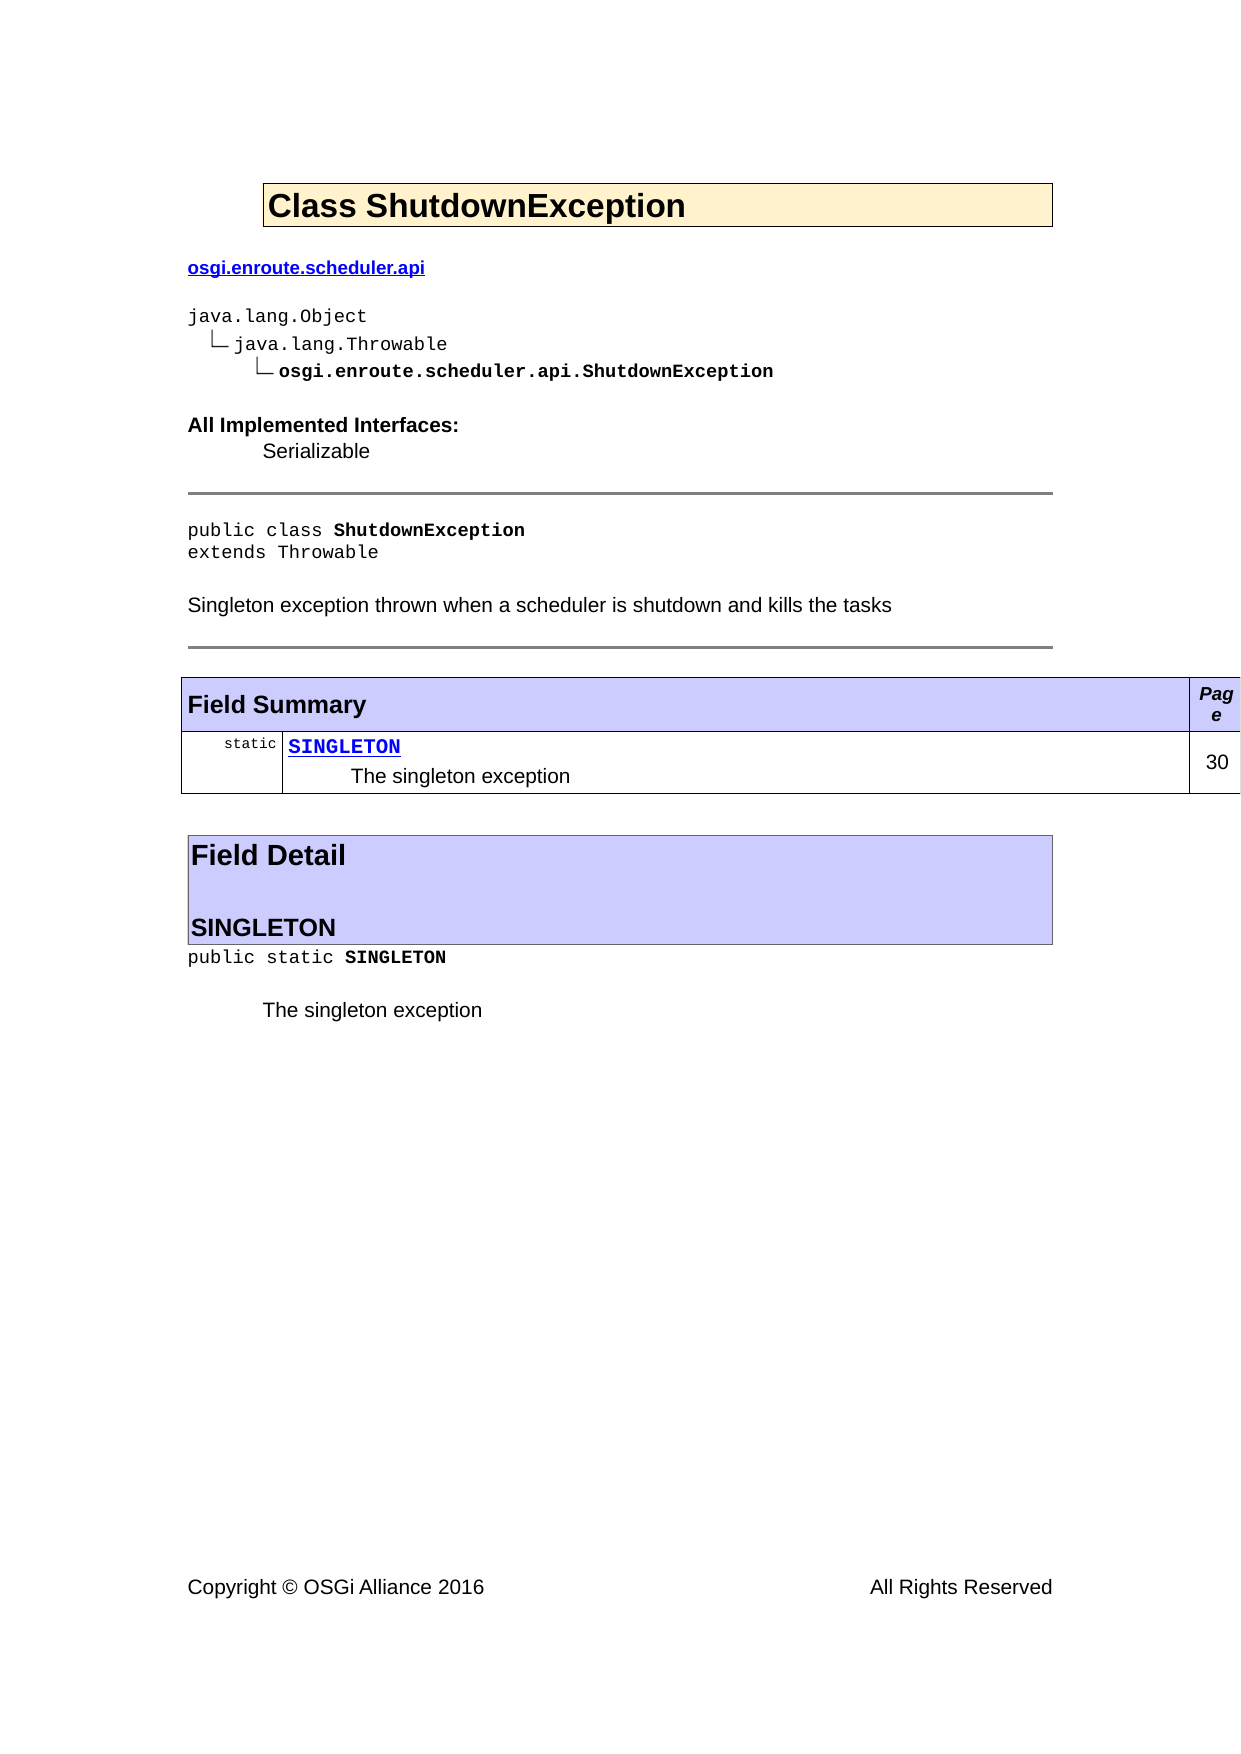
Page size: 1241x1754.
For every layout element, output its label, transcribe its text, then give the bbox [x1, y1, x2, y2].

table_cell static [182, 732, 282, 793]
text osgi.enroute.scheduler.api [187, 256, 1053, 278]
table_cell 30 [1190, 732, 1240, 793]
table_header Page [1190, 678, 1240, 731]
text public class ShutdownException [187, 521, 1053, 542]
text Serializable [262, 439, 1053, 463]
text extends Throwable [187, 542, 1053, 564]
text Singleton exception thrown when a scheduler is shutdown and kills the tasks [187, 593, 1053, 617]
table_cell SINGLETON The singleton exception [283, 732, 1189, 793]
table_header Field Summary [182, 678, 1189, 731]
text osgi.enroute.scheduler.api.ShutdownException [187, 356, 1053, 383]
subtitle Field Detail [189, 836, 1052, 872]
text public static SINGLETON [187, 948, 1053, 969]
text The singleton exception [262, 998, 1053, 1022]
subtitle All Implemented Interfaces: [187, 413, 1053, 437]
text java.lang.Object [187, 307, 1053, 328]
subtitle Class ShutdownException [264, 184, 1052, 226]
text java.lang.Throwable [187, 328, 1053, 356]
subtitle SINGLETON [189, 910, 1052, 944]
picture [210, 328, 234, 351]
picture [255, 356, 279, 378]
